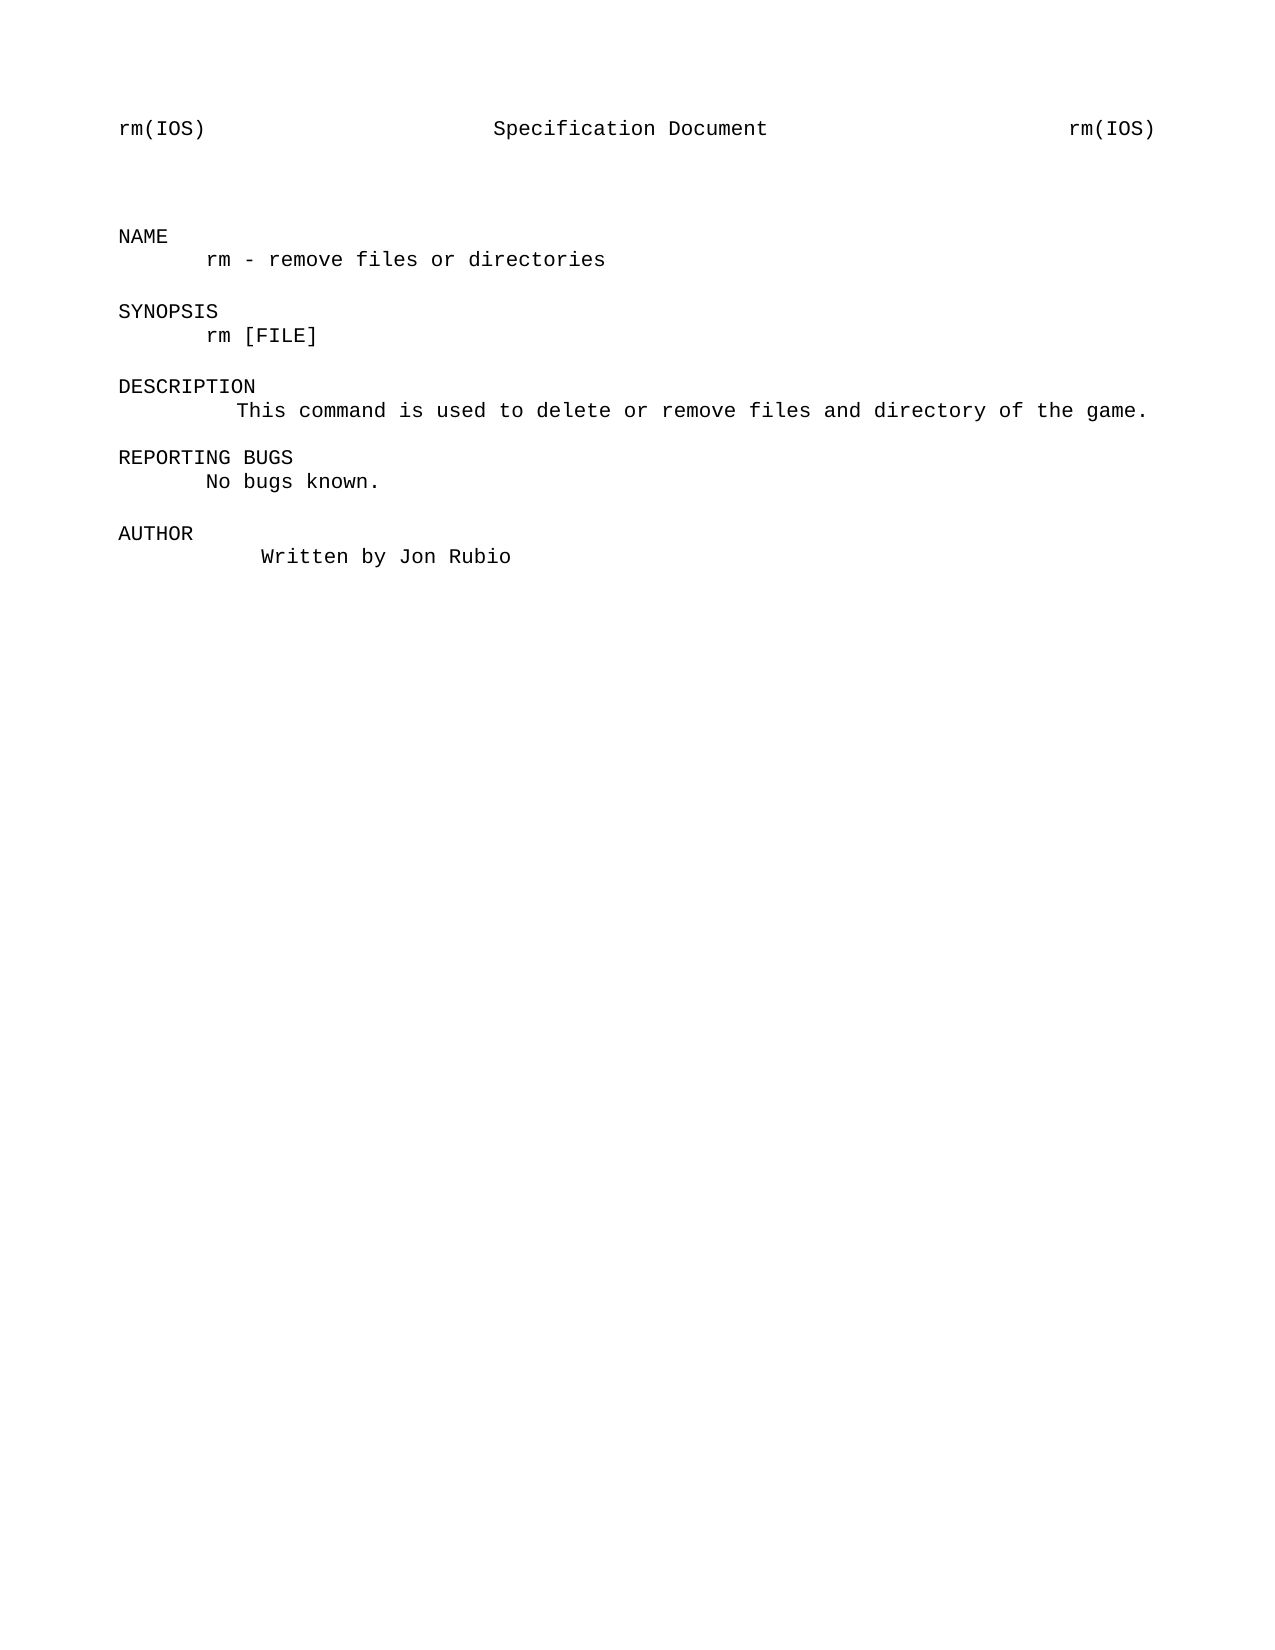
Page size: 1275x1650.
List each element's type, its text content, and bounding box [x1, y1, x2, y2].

text rm - remove files or directories [118, 249, 1157, 273]
text SYNOPSIS [118, 301, 1157, 325]
text REPORTING BUGS [118, 447, 1157, 471]
text rm [FILE] [118, 325, 1157, 348]
text No bugs known. [118, 471, 1157, 495]
text NAME [118, 226, 1157, 249]
text DESCRIPTION [118, 376, 1157, 400]
text AUTHOR [118, 523, 1157, 546]
text Written by Jon Rubio [118, 546, 1157, 570]
text rm(IOS) Specification Document rm(IOS) [118, 118, 1157, 142]
text This command is used to delete or remove files and directory of the game. [118, 400, 1157, 424]
